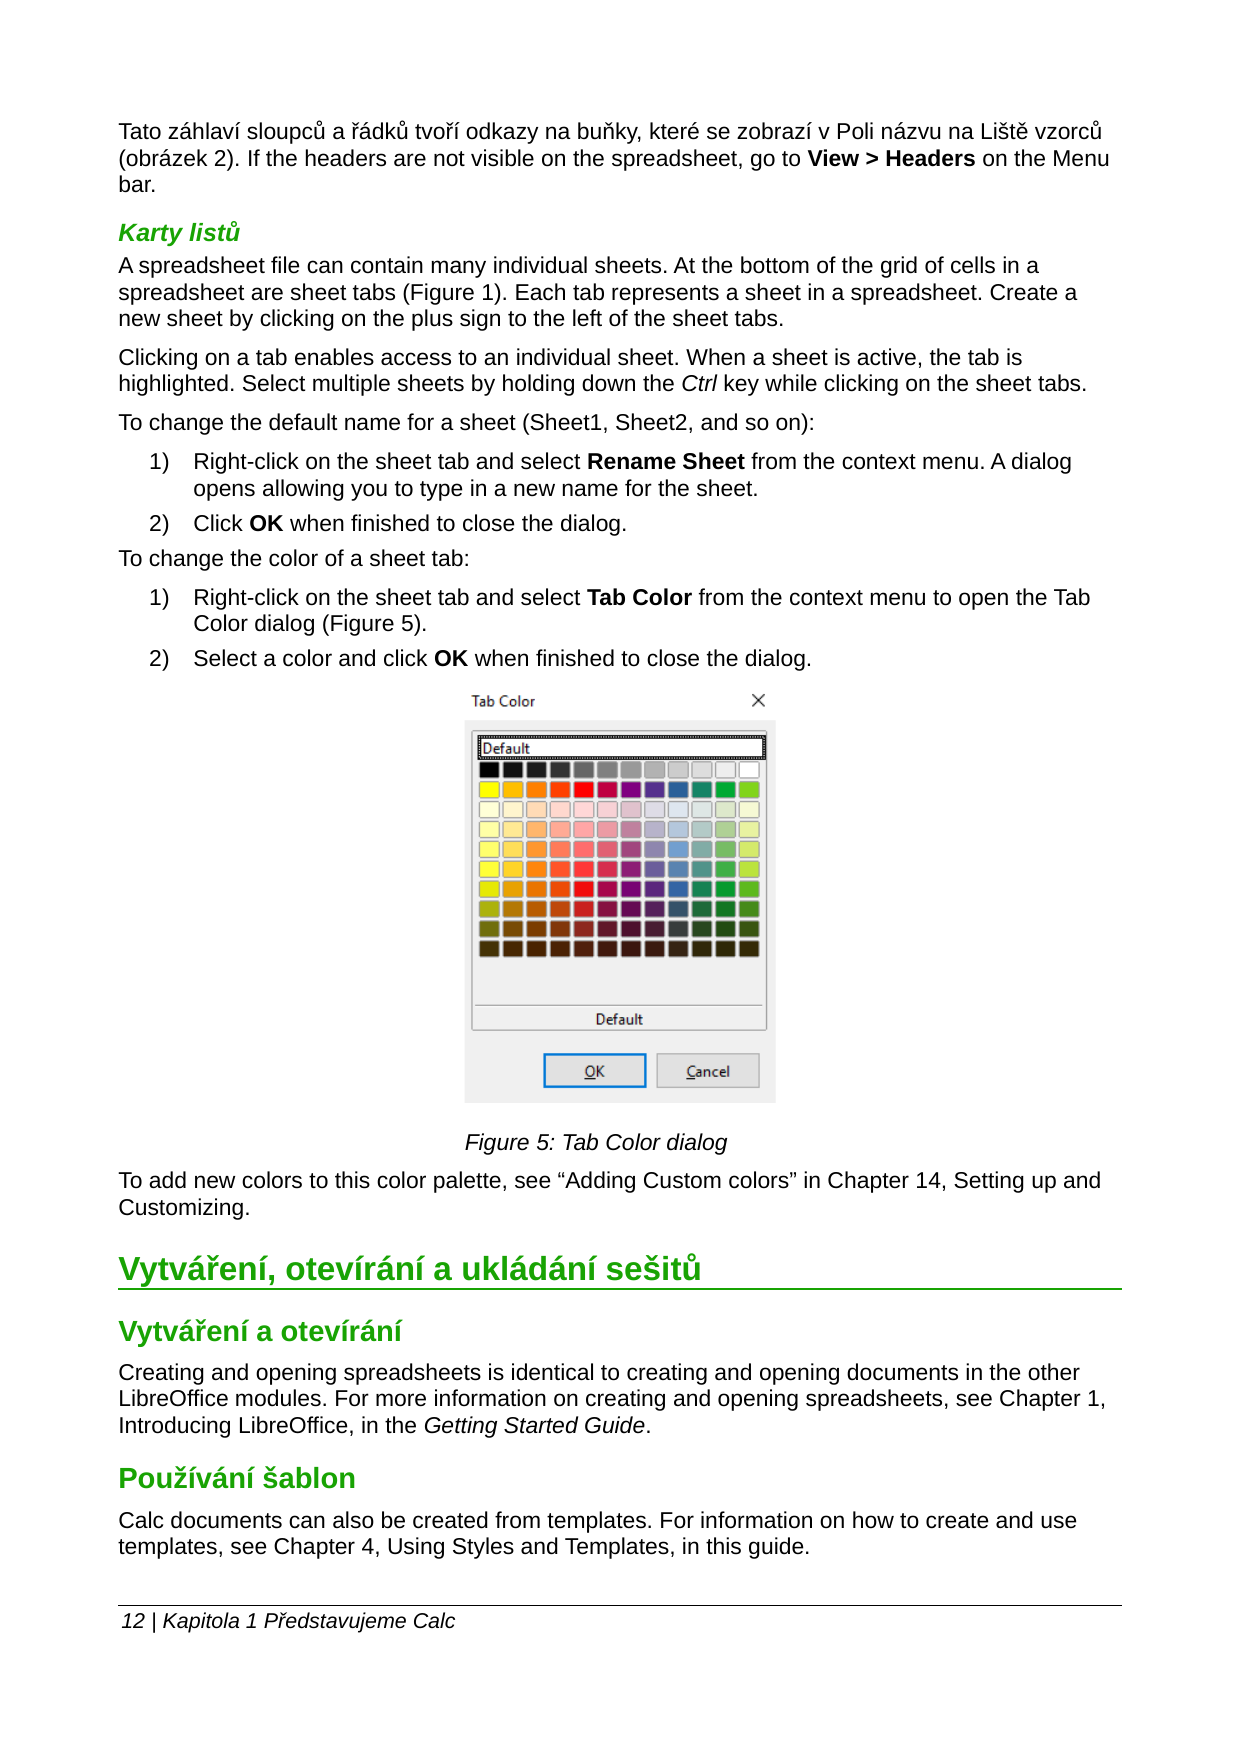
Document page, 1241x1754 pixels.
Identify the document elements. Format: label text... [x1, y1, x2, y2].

list To change the color of a sheet tab: [118, 545, 1122, 571]
list Select a color and click OK when finished to close the dialog. [169, 645, 1122, 672]
subtitle Vytváření, otevírání a ukládání sešitů [118, 1249, 1122, 1288]
subtitle Karty listů [118, 218, 1122, 247]
list Right-click on the sheet tab and select Rename Sheet from the context menu. A dialog opens allowing you to type in a new name for the sheet. [169, 448, 1122, 501]
text Creating and opening spreadsheets is identical to creating and opening documents in the other LibreOffice modules. For more information on creating and opening spreadsheets, see Chapter 1, Introducing LibreOffice, in the Getting Started Guide. [118, 1359, 1122, 1438]
text Clicking on a tab enables access to an individual sheet. When a sheet is active, the tab is highlighted. Select multiple sheets by holding down the Ctrl key while clicking on the sheet tabs. [118, 344, 1122, 397]
list Right-click on the sheet tab and select Tab Color from the context menu to open the Tab Color dialog (Figure 5). [169, 584, 1122, 636]
text Figure 5: Tab Color dialog [464, 1103, 776, 1155]
subtitle Vytváření a otevírání [118, 1313, 1122, 1347]
list To change the default name for a sheet (Sheet1, Sheet2, and so on): [118, 409, 1122, 436]
subtitle Používání šablon [118, 1462, 1122, 1495]
text Calc documents can also be created from templates. For information on how to create and use templates, see Chapter 4, Using Styles and Templates, in this guide. [118, 1507, 1122, 1559]
text A spreadsheet file can contain many individual sheets. At the bottom of the grid of cells in a spreadsheet are sheet tabs (Figure 1). Each tab represents a sheet in a spreadsheet. Create a new sheet by clicking on the plus sign to the left of the sheet tabs. [118, 252, 1122, 332]
text To add new colors to this color palette, see “Adding Custom colors” in Chapter 14, Setting up and Customizing. [118, 1167, 1122, 1220]
text Tato záhlaví sloupců a řádků tvoří odkazy na buňky, které se zobrazí v Poli názvu na Liště vzorců (obrázek 2). If the headers are not visible on the spreadsheet, go to View > Headers on the Menu bar. [118, 118, 1122, 197]
picture [464, 683, 776, 1103]
list Click OK when finished to close the dialog. [169, 510, 1122, 536]
